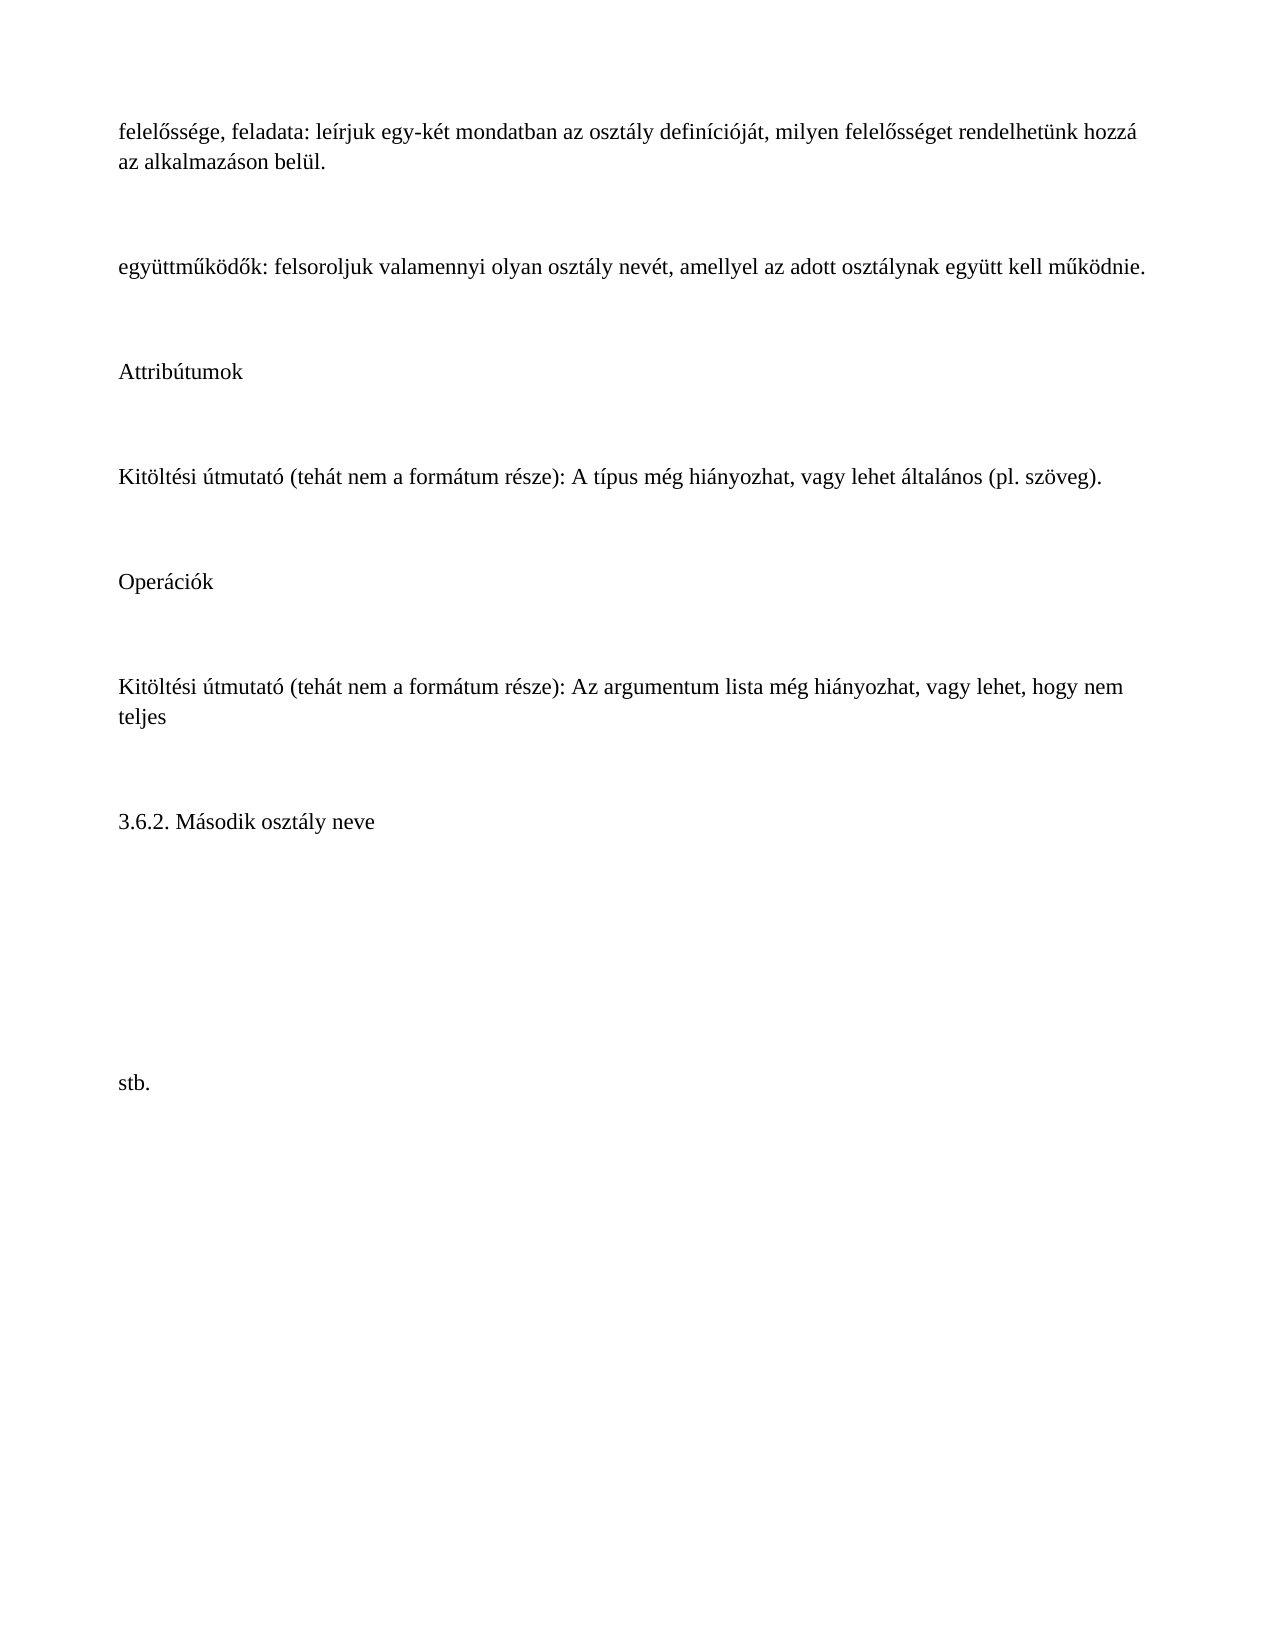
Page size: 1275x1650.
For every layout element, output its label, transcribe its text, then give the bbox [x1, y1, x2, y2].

text Kitöltési útmutató (tehát nem a formátum része): A típus még hiányozhat, vagy lehet általános (pl. szöveg). [118, 463, 1157, 489]
text Attribútumok [118, 358, 1157, 384]
text 3.6.2. Második osztály neve [118, 808, 1157, 834]
text együttműködők: felsoroljuk valamennyi olyan osztály nevét, amellyel az adott osztálynak együtt kell működnie. [118, 253, 1157, 279]
text felelőssége, feladata: leírjuk egy-két mondatban az osztály definícióját, milyen felelősséget rendelhetünk hozzá az alkalmazáson belül. [118, 118, 1157, 175]
text Kitöltési útmutató (tehát nem a formátum része): Az argumentum lista még hiányozhat, vagy lehet, hogy nem teljes [118, 673, 1157, 729]
text stb. [118, 1069, 1157, 1095]
text Operációk [118, 568, 1157, 594]
